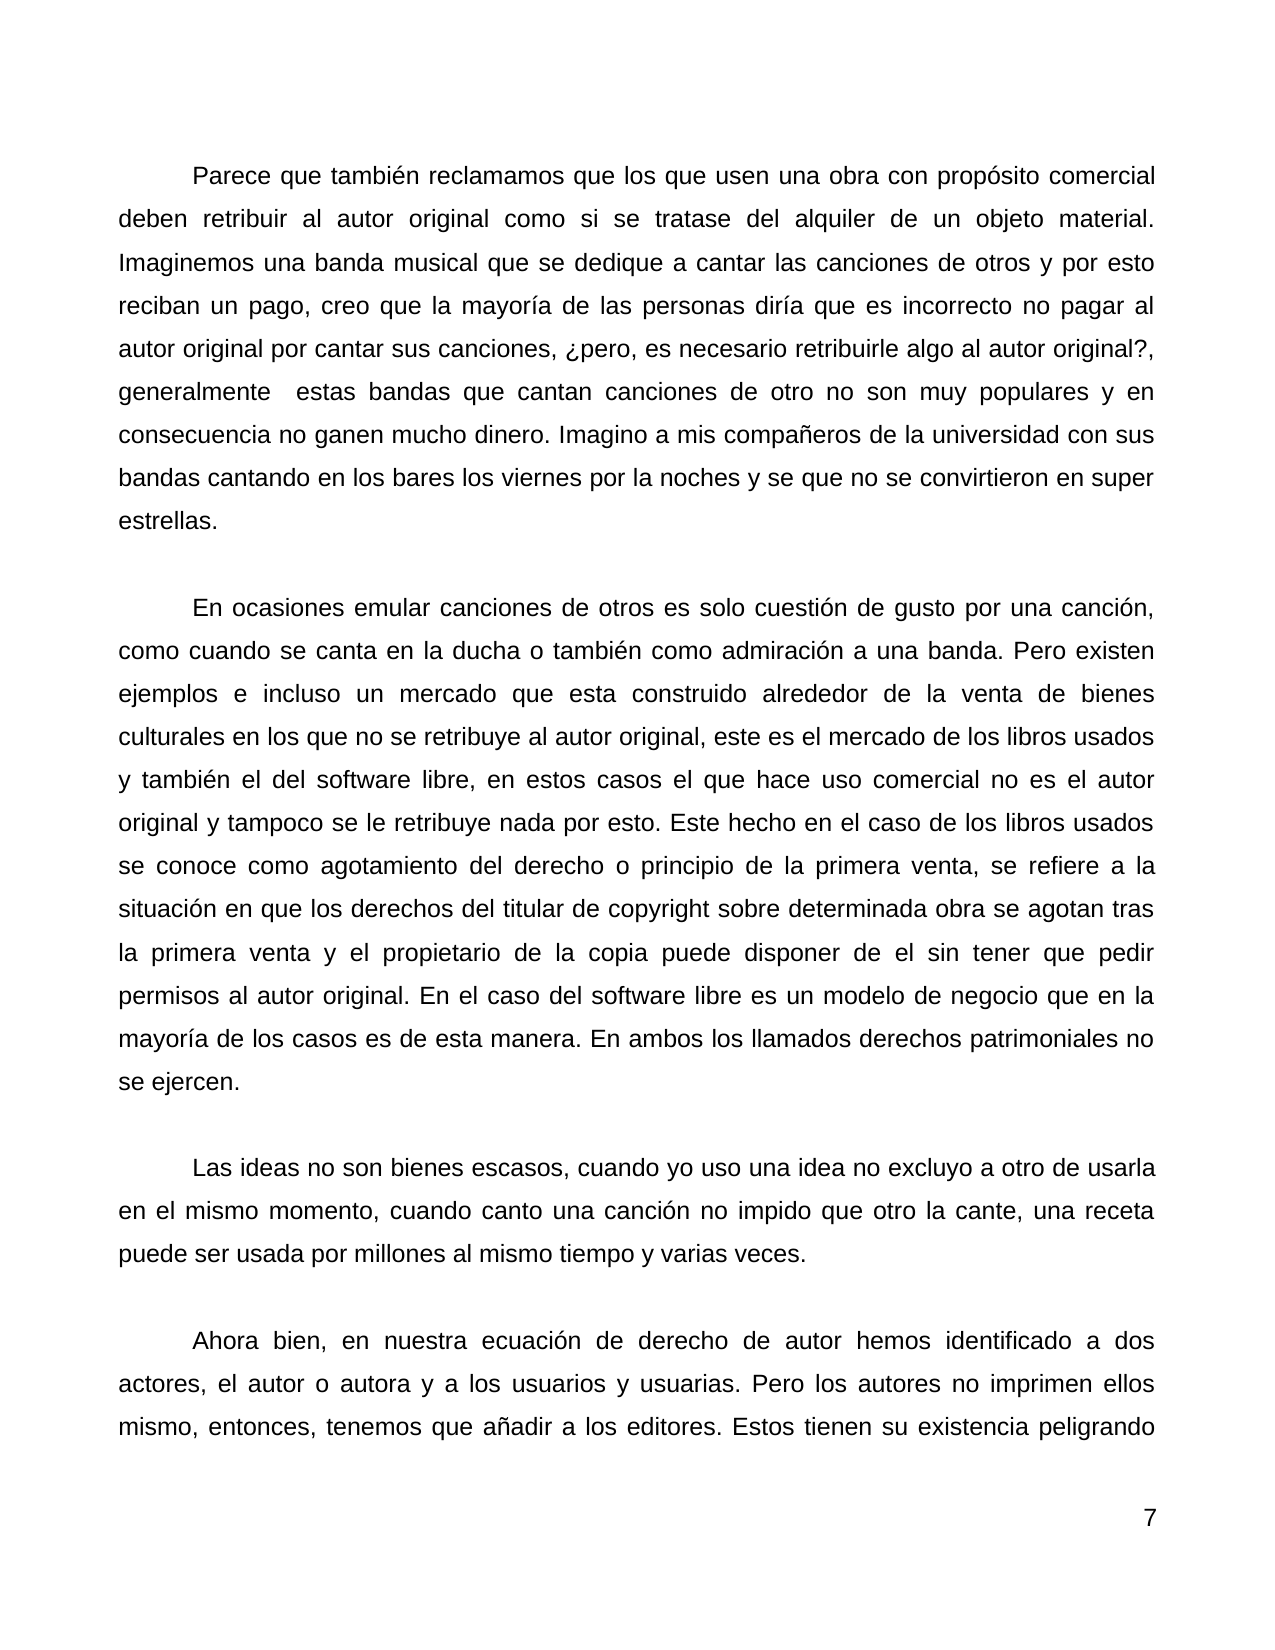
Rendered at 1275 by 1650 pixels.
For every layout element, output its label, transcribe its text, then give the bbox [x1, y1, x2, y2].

text Las ideas no son bienes escasos, cuando yo uso una idea no excluyo a otro de usarla en el mismo momento, cuando canto una canción no impido que otro la cante, una receta puede ser usada por millones al mismo tiempo y varias veces. [118, 1153, 1157, 1268]
text Ahora bien, en nuestra ecuación de derecho de autor hemos identificado a dos actores, el autor o autora y a los usuarios y usuarias. Pero los autores no imprimen ellos mismo, entonces, tenemos que añadir a los editores. Estos tienen su existencia peligrando [118, 1326, 1157, 1441]
text En ocasiones emular canciones de otros es solo cuestión de gusto por una canción, como cuando se canta en la ducha o también como admiración a una banda. Pero existen ejemplos e incluso un mercado que esta construido alrededor de la venta de bienes culturales en los que no se retribuye al autor original, este es el mercado de los libros usados y también el del software libre, en estos casos el que hace uso comercial no es el autor original y tampoco se le retribuye nada por esto. Este hecho en el caso de los libros usados se conoce como agotamiento del derecho o principio de la primera venta, se refiere a la situación en que los derechos del titular de copyright sobre determinada obra se agotan tras la primera venta y el propietario de la copia puede disponer de el sin tener que pedir permisos al autor original. En el caso del software libre es un modelo de negocio que en la mayoría de los casos es de esta manera. En ambos los llamados derechos patrimoniales no se ejercen. [118, 592, 1157, 1096]
text Parece que también reclamamos que los que usen una obra con propósito comercial deben retribuir al autor original como si se tratase del alquiler de un objeto material. Imaginemos una banda musical que se dedique a cantar las canciones de otros y por esto reciban un pago, creo que la mayoría de las personas diría que es incorrecto no pagar al autor original por cantar sus canciones, ¿pero, es necesario retribuirle algo al autor original?, generalmente estas bandas que cantan canciones de otro no son muy populares y en consecuencia no ganen mucho dinero. Imagino a mis compañeros de la universidad con sus bandas cantando en los bares los viernes por la noches y se que no se convirtieron en super estrellas. [118, 161, 1157, 535]
